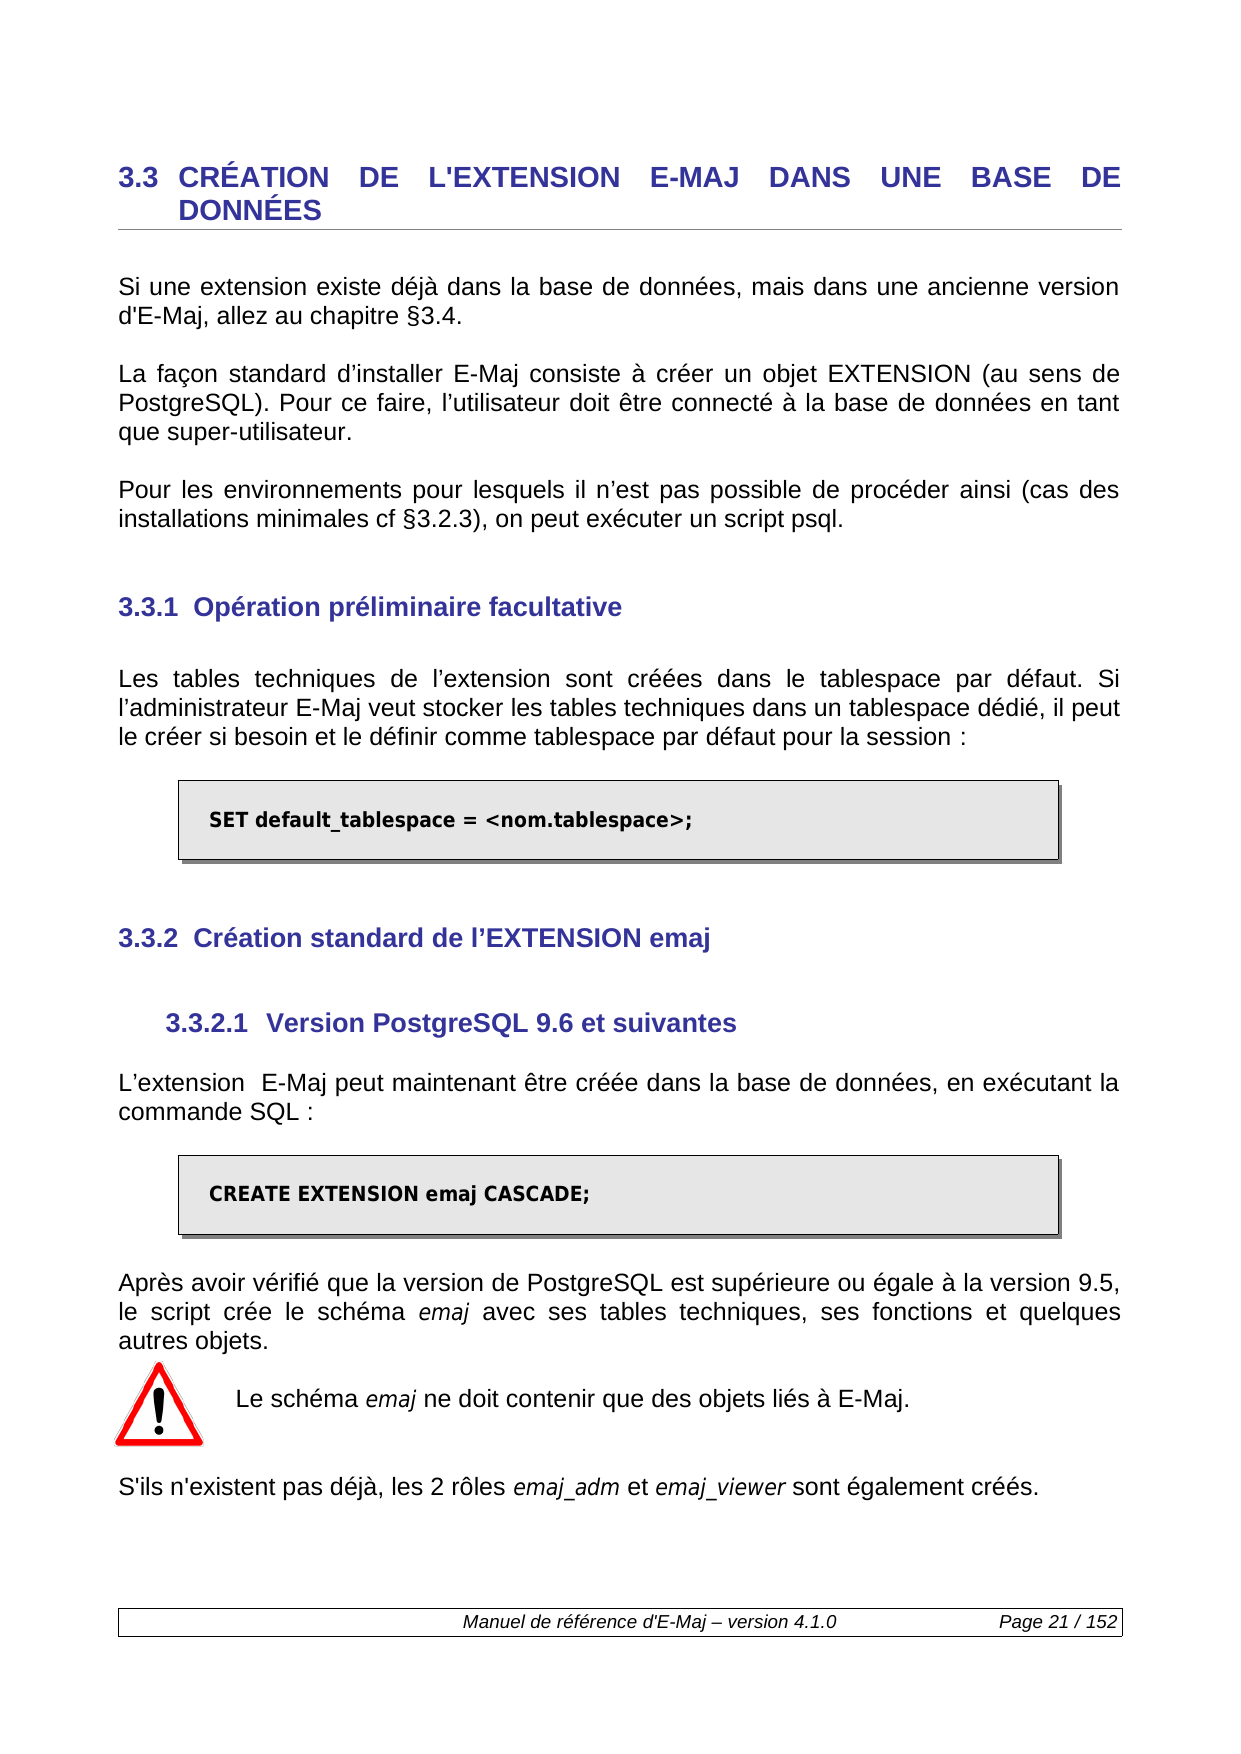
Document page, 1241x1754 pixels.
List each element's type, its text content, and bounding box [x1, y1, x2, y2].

subtitle Création de l'extension E-Maj dans une base de données [118, 160, 1122, 229]
text Les tables techniques de l’extension sont créées dans le tablespace par défaut. Si l’administrateur E-Maj veut stocker les tables techniques dans un tablespace dédié, il peut le créer si besoin et le définir comme tablespace par défaut pour la session : [118, 664, 1122, 751]
text SET default_tablespace = <nom.tablespace>; [179, 804, 1058, 829]
text Le schéma emaj ne doit contenir que des objets liés à E-Maj. [235, 1384, 1122, 1413]
subtitle Création standard de l’EXTENSION emaj [118, 922, 1122, 953]
text Après avoir vérifié que la version de PostgreSQL est supérieure ou égale à la version 9.5, le script crée le schéma emaj avec ses tables techniques, ses fonctions et quelques autres objets. [118, 1268, 1122, 1355]
text CREATE EXTENSION emaj CASCADE; [179, 1179, 1058, 1204]
subtitle Version PostgreSQL 9.6 et suivantes [165, 1007, 1122, 1038]
text L’extension E-Maj peut maintenant être créée dans la base de données, en exécutant la commande SQL : [118, 1067, 1122, 1126]
text Pour les environnements pour lesquels il n’est pas possible de procéder ainsi (cas des installations minimales cf §3.2.3), on peut exécuter un script psql. [118, 475, 1122, 533]
subtitle Opération préliminaire facultative [118, 591, 1122, 622]
text S'ils n'existent pas déjà, les 2 rôles emaj_adm et emaj_viewer sont également créés. [118, 1471, 1122, 1500]
text Si une extension existe déjà dans la base de données, mais dans une ancienne version d'E-Maj, allez au chapitre §3.4. [118, 271, 1122, 329]
text La façon standard d’installer E-Maj consiste à créer un objet EXTENSION (au sens de PostgreSQL). Pour ce faire, l’utilisateur doit être connecté à la base de données en tant que super-utilisateur. [118, 359, 1122, 446]
picture [113, 1361, 204, 1447]
